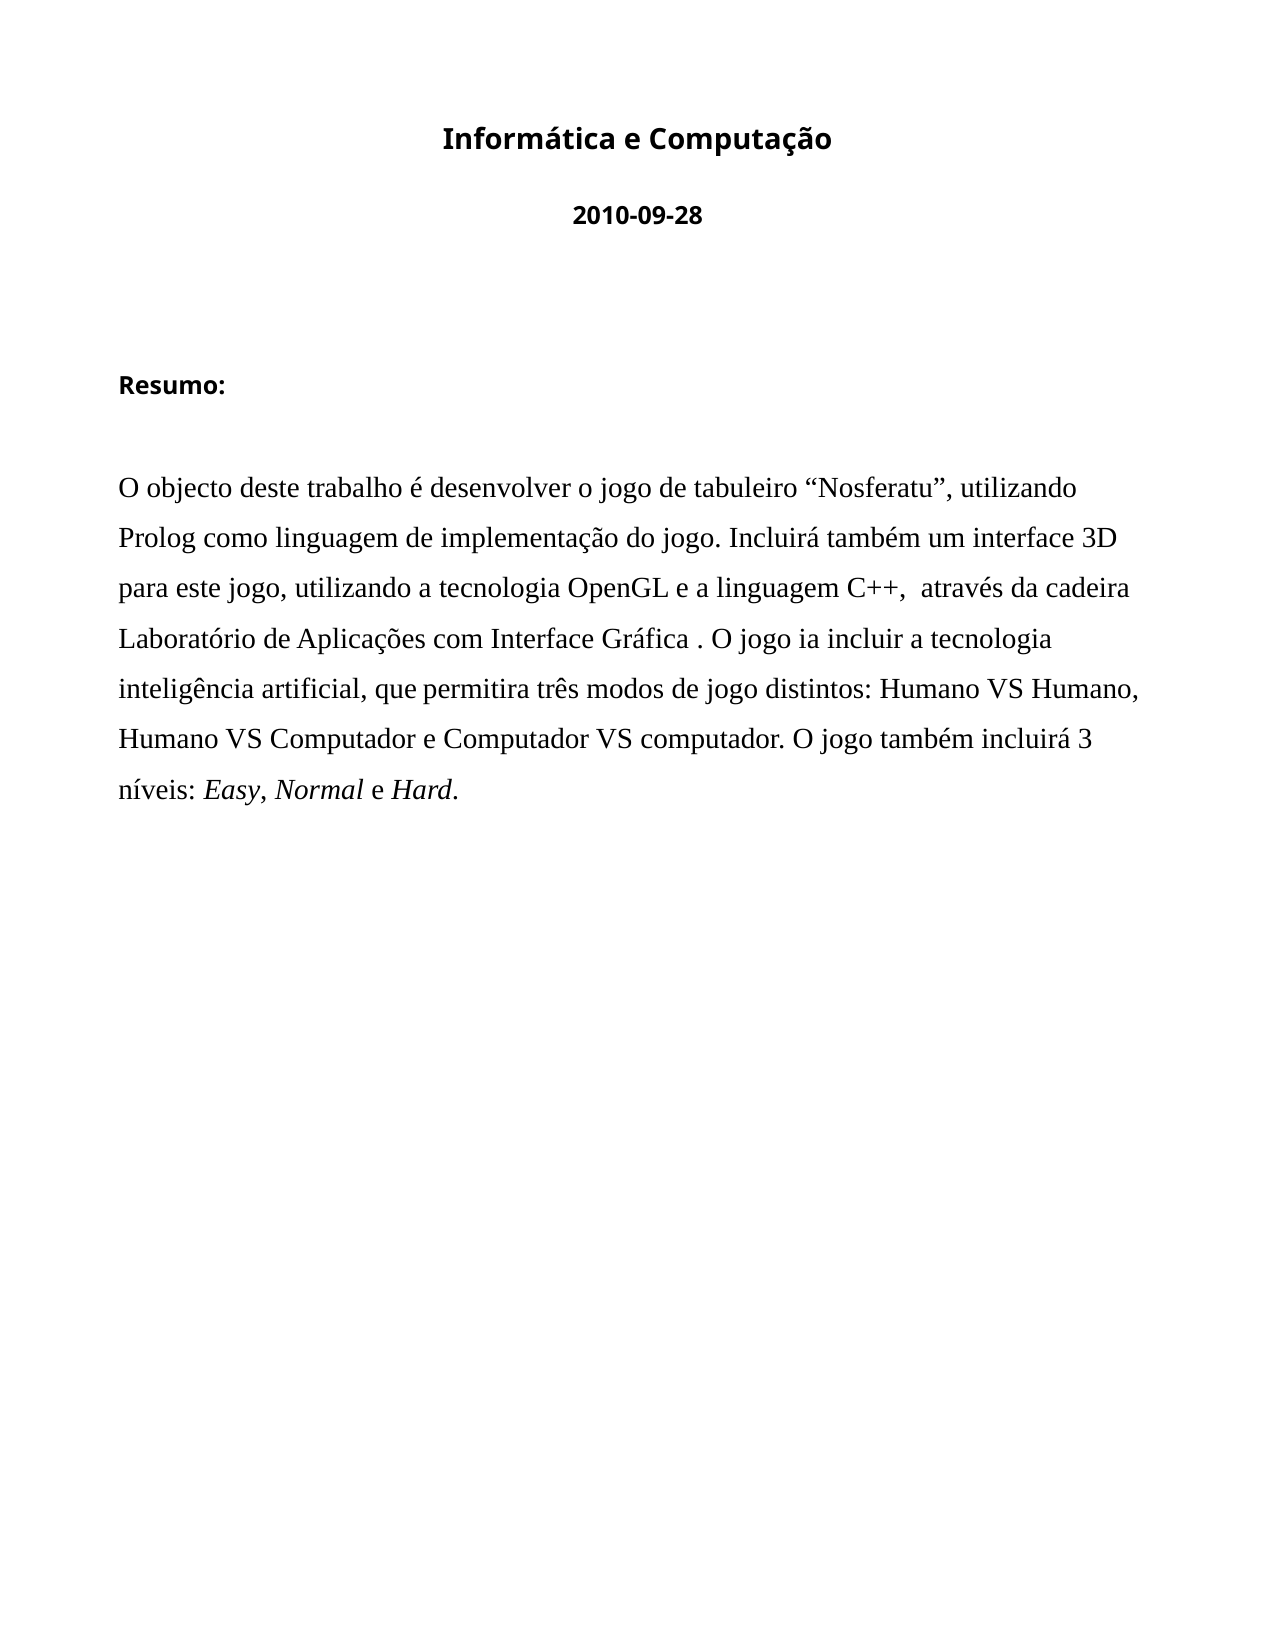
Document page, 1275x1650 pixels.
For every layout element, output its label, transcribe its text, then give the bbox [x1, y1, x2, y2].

text O objecto deste trabalho é desenvolver o jogo de tabuleiro “Nosferatu”, utilizando Prolog como linguagem de implementação do jogo. Incluirá também um interface 3D para este jogo, utilizando a tecnologia OpenGL e a linguagem C++, através da cadeira Laboratório de Aplicações com Interface Gráfica . O jogo ia incluir a tecnologia inteligência artificial, que permitira três modos de jogo distintos: Humano VS Humano, Humano VS Computador e Computador VS computador. O jogo também incluirá 3 níveis: Easy, Normal e Hard. [118, 470, 1157, 806]
text Resumo: [118, 368, 1157, 402]
text Informática e Computação [118, 118, 1157, 158]
text 2010-09-28 [118, 197, 1157, 232]
